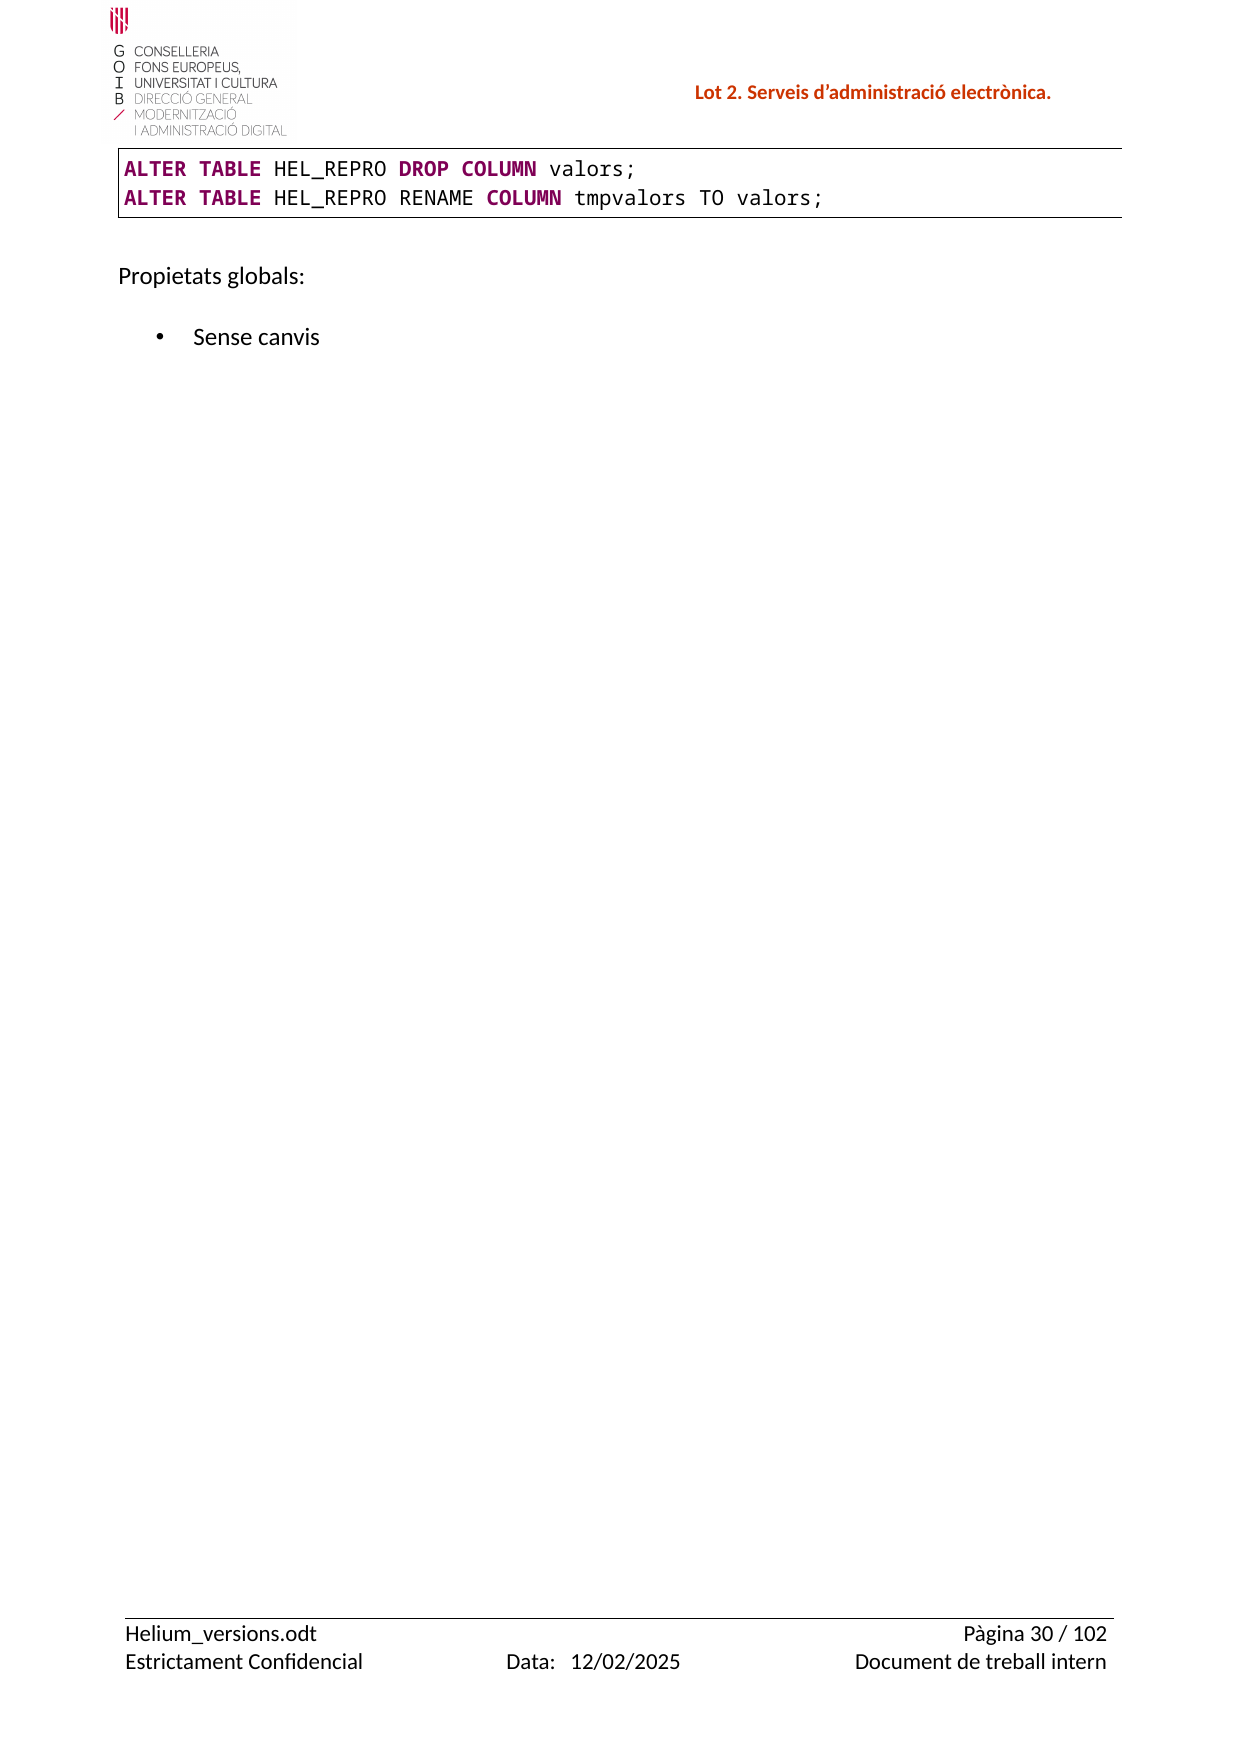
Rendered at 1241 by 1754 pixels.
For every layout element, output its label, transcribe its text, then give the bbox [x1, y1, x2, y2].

picture [100, 0, 297, 144]
text Propietats globals: [118, 261, 1122, 291]
list Sense canvis [156, 322, 1122, 352]
table_header ALTER TABLE HEL_REPRO DROP COLUMN valors; ALTER TABLE HEL_REPRO RENAME COLUMN tmpvalors TO valors; [119, 149, 1122, 217]
